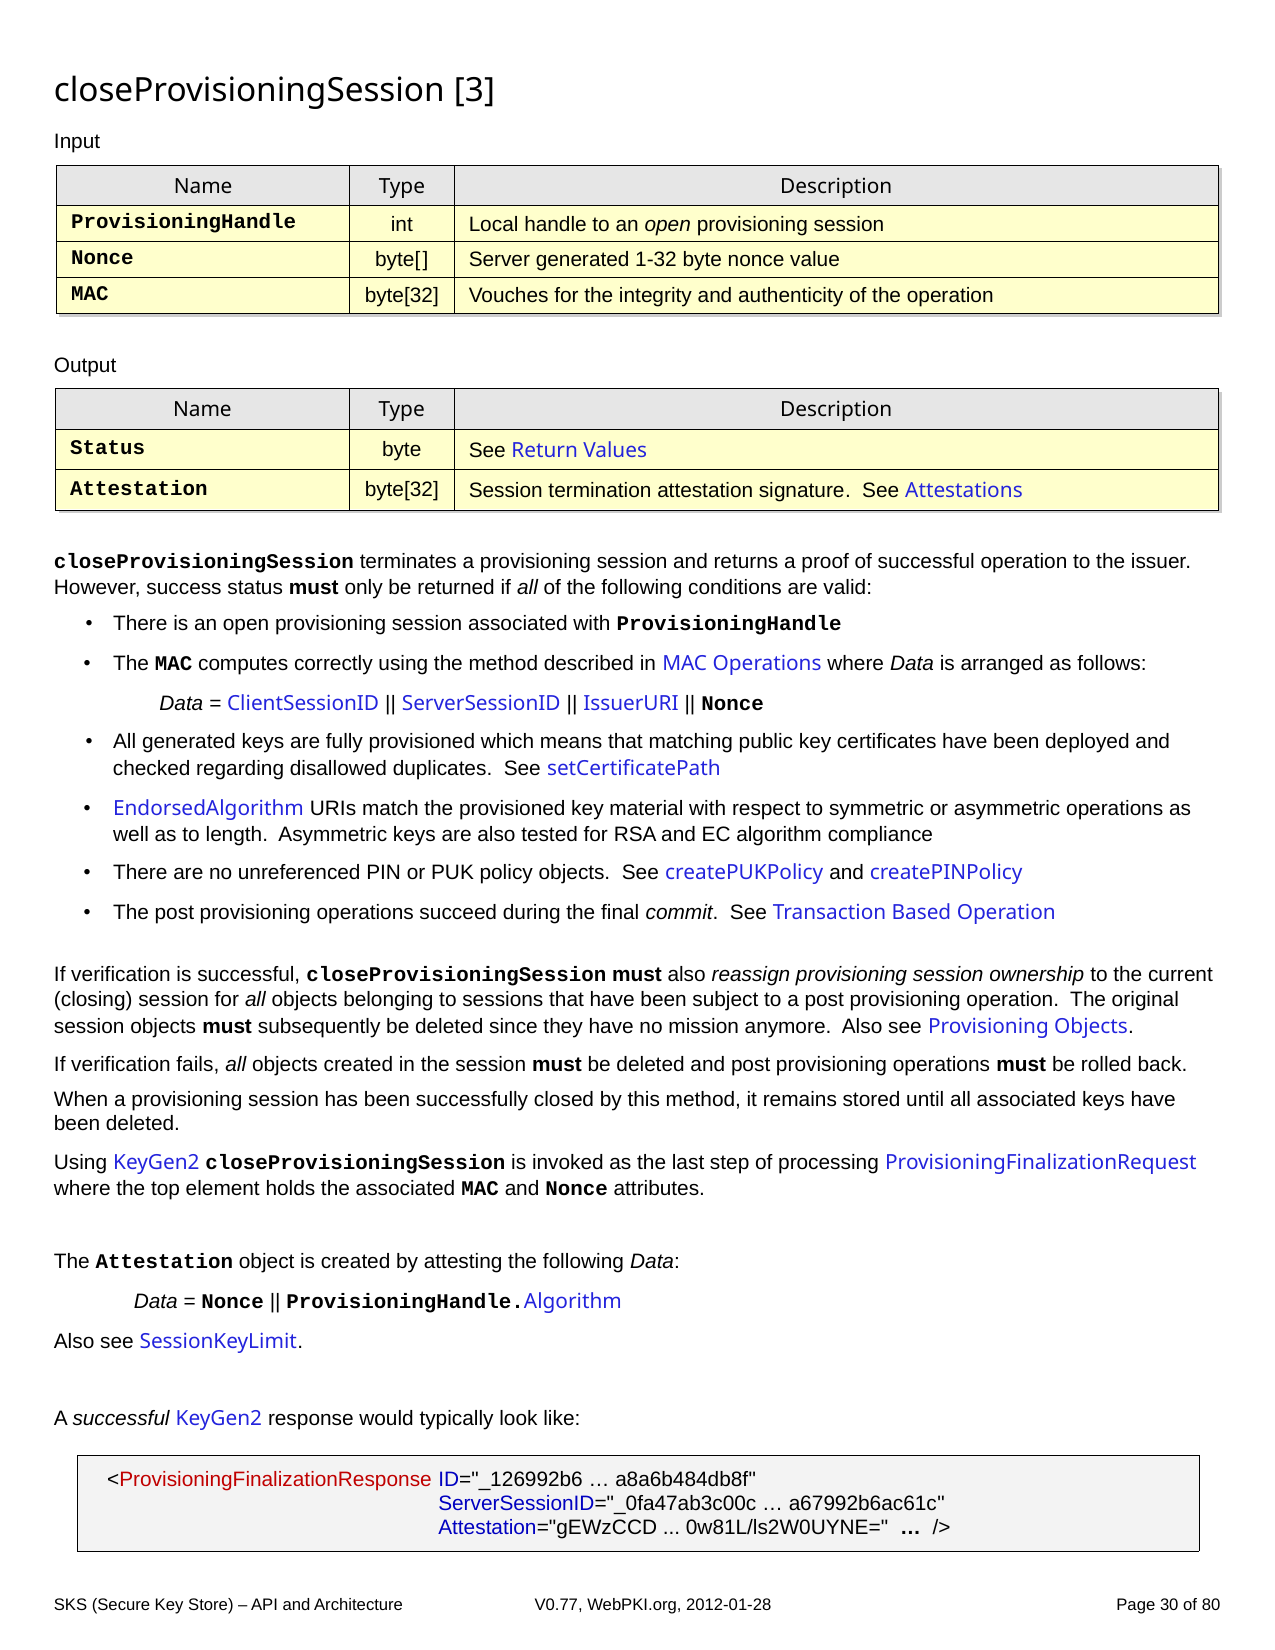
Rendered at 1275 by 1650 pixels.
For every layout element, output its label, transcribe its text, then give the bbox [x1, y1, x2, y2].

text Data = Nonce || ProvisioningHandle.Algorithm [54, 1286, 1221, 1315]
table_cell byte⁮[32] [350, 278, 454, 313]
table_cell Attestation [56, 470, 349, 509]
table_cell Nonce [57, 242, 349, 277]
text When a provisioning session has been successfully closed by this method, it remains stored until all associated keys have been deleted. [54, 1087, 1221, 1135]
list The MAC computes correctly using the method described in MAC Operations where Data is arranged as follows: [83, 648, 1221, 677]
text If verification is successful, closeProvisioningSession must also reassign provisioning session ownership to the current (closing) session for all objects belonging to sessions that have been subject to a post provisioning operation. The original session objects must subsequently be deleted since they have no mission anymore. Also see Provisioning Objects. [54, 961, 1221, 1040]
subtitle closeProvisioningSession [3] [54, 66, 1221, 111]
table_cell byte[ ] [350, 242, 454, 277]
table_header Name [56, 389, 349, 429]
table_cell Session termination attestation signature. See Attestations [455, 470, 1218, 509]
text Using KeyGen2 closeProvisioningSession is invoked as the last step of processing ProvisioningFinalizationRequest where the top element holds the associated MAC and Nonce attributes. [54, 1147, 1221, 1201]
table_header Type [350, 166, 454, 205]
table_cell byte [350, 430, 454, 469]
table_cell ProvisioningHandle [57, 206, 349, 241]
table_header Type [350, 389, 454, 429]
list The post provisioning operations succeed during the final commit. See Transaction Based Operation [83, 897, 1221, 926]
table_cell byte[32] [350, 470, 454, 509]
list There is an open provisioning session associated with ProvisioningHandle [85, 610, 1221, 636]
table_header Name [57, 166, 349, 205]
list Data = ClientSessionID || ServerSessionID || IssuerURI || Nonce [83, 688, 1221, 717]
table_cell Vouches for the integrity and authenticity of the operation [455, 278, 1218, 313]
text If verification fails, all objects created in the session must be deleted and post provisioning operations must be rolled back. [54, 1051, 1221, 1075]
table_cell See Return Values [455, 430, 1218, 469]
table_header Description [455, 166, 1218, 205]
list EndorsedAlgorithm URIs match the provisioned key material with respect to symmetric or asymmetric operations as well as to length. Asymmetric keys are also tested for RSA and EC algorithm compliance [83, 793, 1221, 845]
text Also see SessionKeyLimit. [54, 1327, 1221, 1355]
table_cell Status [56, 430, 349, 469]
table_cell MAC [57, 278, 349, 313]
text A successful KeyGen2 response would typically look like: [54, 1403, 1221, 1431]
text Input [54, 129, 1221, 153]
list All generated keys are fully provisioned which means that matching public key certificates have been deployed and checked regarding disallowed duplicates. See setCertificatePath [85, 729, 1221, 781]
table_header <ProvisioningFinalizationResponse ID="_126992b6 … a8a6b484db8f" ServerSessionID="_0fa47ab3c00c … a67992b6ac61c" Attestation="gEWzCCD ... 0w81L/ls2W0UYNE=" … /> [78, 1456, 1199, 1551]
text The Attestation object is created by attesting the following Data: [54, 1249, 1221, 1274]
table_cell Server generated 1-32 byte nonce value [455, 242, 1218, 277]
table_header Description [455, 389, 1218, 429]
text Output [54, 352, 1221, 376]
text closeProvisioningSession terminates a provisioning session and returns a proof of successful operation to the issuer. However, success status must only be returned if all of the following conditions are valid: [54, 549, 1221, 599]
table_cell int [350, 206, 454, 241]
table_cell Local handle to an open provisioning session [455, 206, 1218, 241]
list There are no unreferenced PIN or PUK policy objects. See createPUKPolicy and createPINPolicy [83, 857, 1221, 886]
